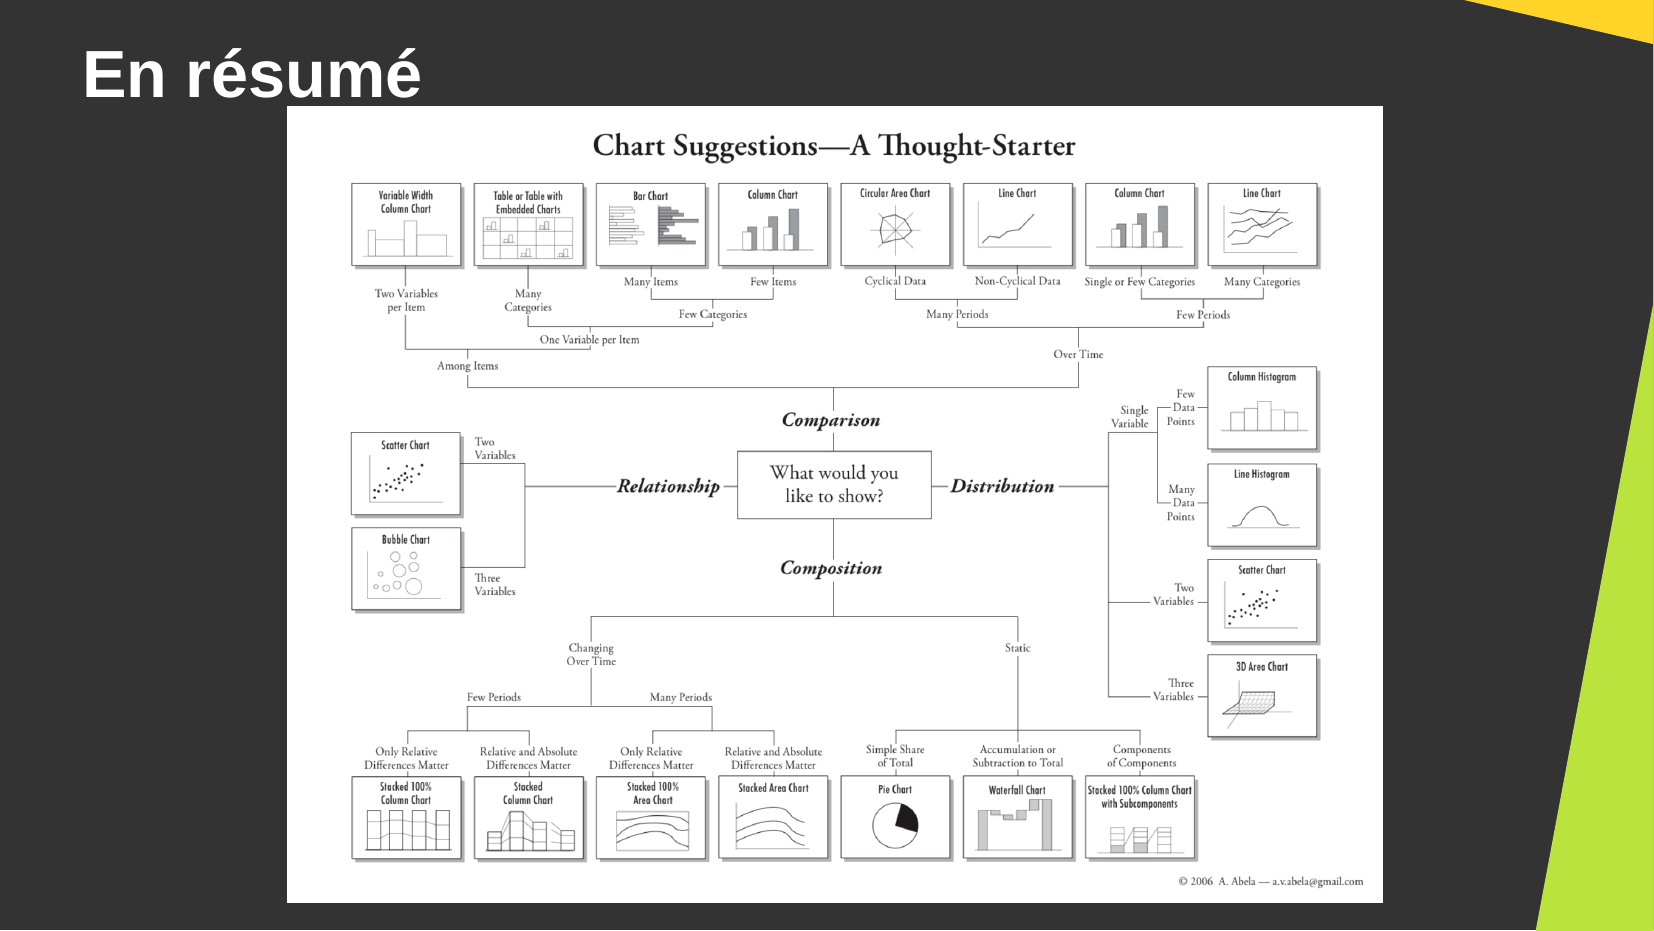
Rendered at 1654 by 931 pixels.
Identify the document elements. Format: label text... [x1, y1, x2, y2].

title En résumé [82, 37, 1571, 115]
text_box [1535, 299, 1654, 931]
text_box [1464, 0, 1654, 45]
picture [287, 106, 1383, 903]
